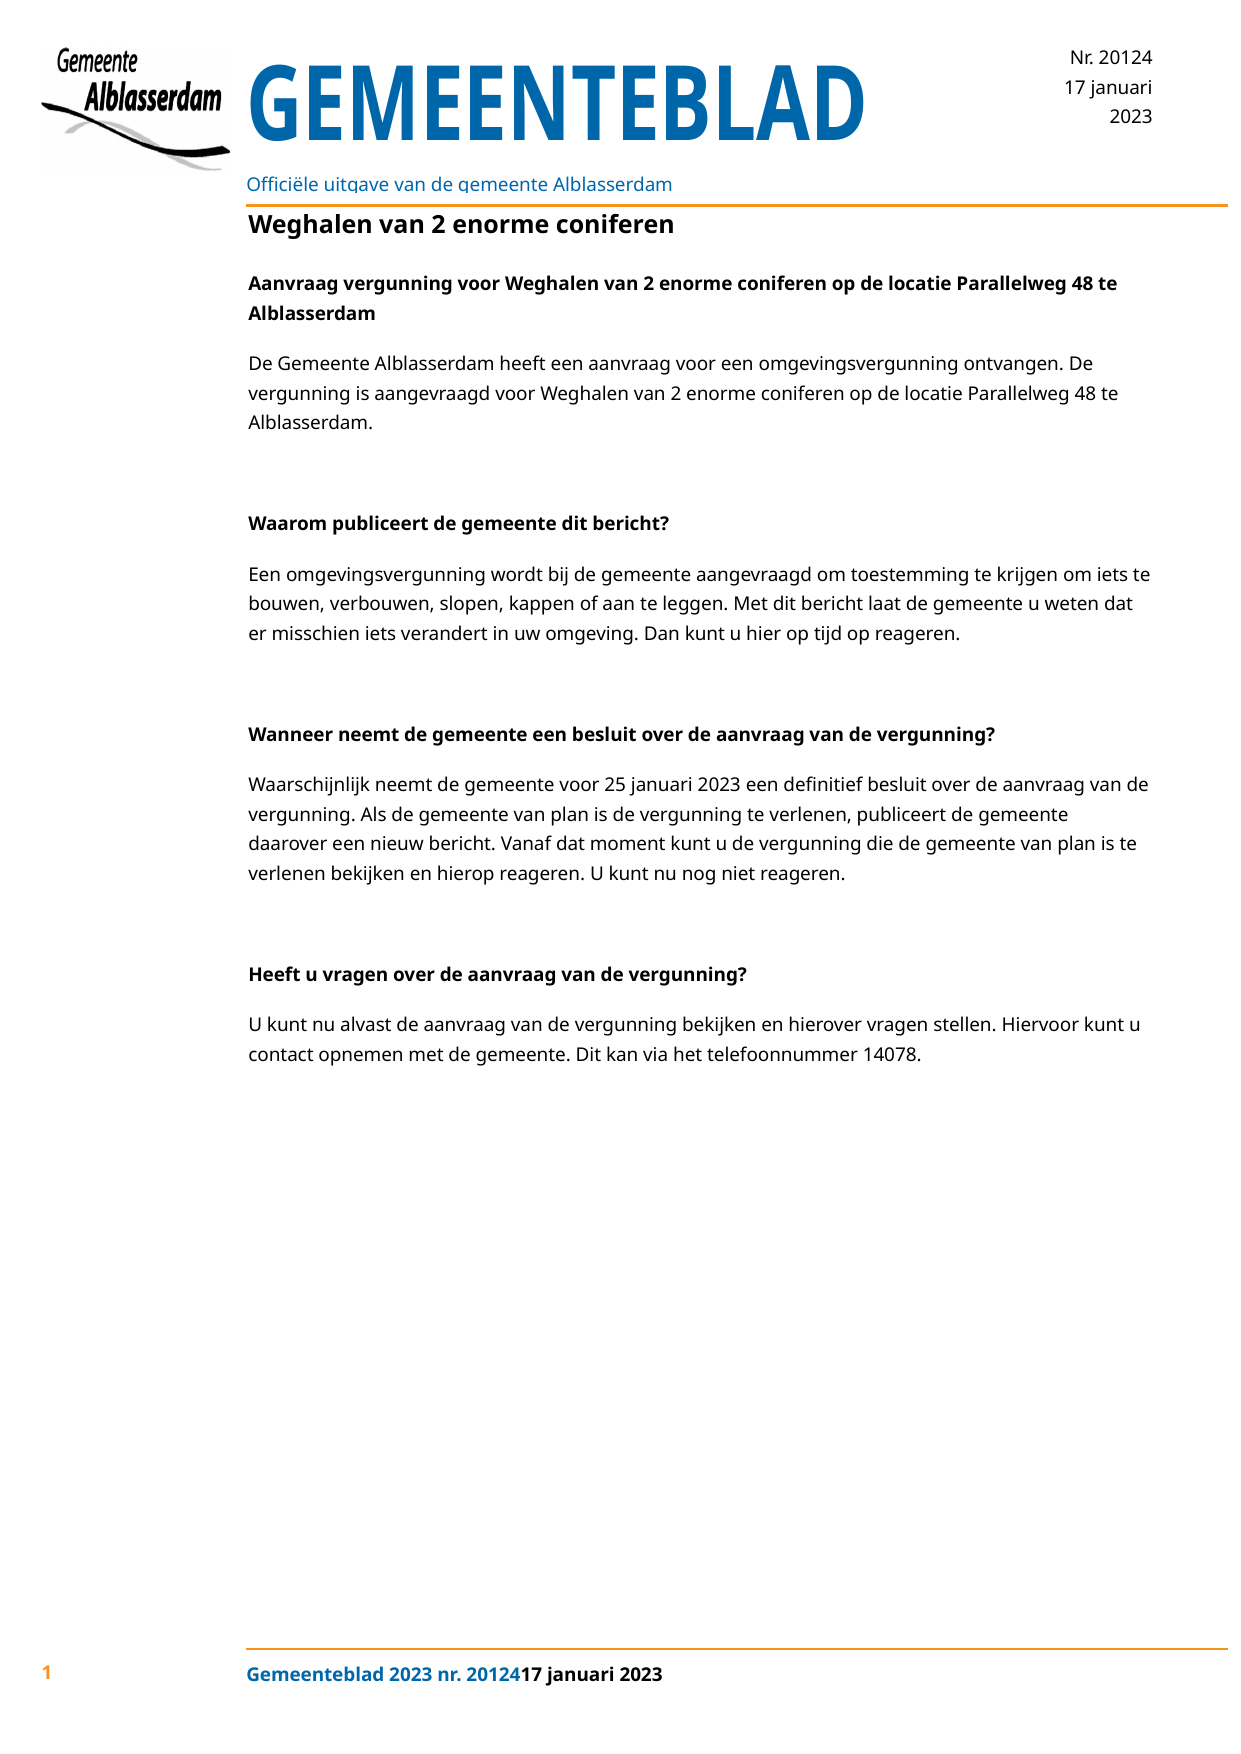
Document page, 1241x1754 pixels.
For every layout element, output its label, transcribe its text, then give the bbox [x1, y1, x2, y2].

text Weghalen van 2 enorme coniferen [248, 207, 1152, 241]
text Een omgevingsvergunning wordt bij de gemeente aangevraagd om toestemming te krijgen om iets te bouwen, verbouwen, slopen, kappen of aan te leggen. Met dit bericht laat de gemeente u weten dat er misschien iets verandert in uw omgeving. Dan kunt u hier op tijd op reageren. [248, 561, 1152, 646]
text Heeft u vragen over de aanvraag van de vergunning? [248, 961, 1152, 986]
text Waarom publiceert de gemeente dit bericht? [248, 510, 1152, 536]
text U kunt nu alvast de aanvraag van de vergunning bekijken en hierover vragen stellen. Hiervoor kunt u contact opnemen met de gemeente. Dit kan via het telefoonnummer 14078. [248, 1011, 1152, 1066]
text Waarschijnlijk neemt de gemeente voor 25 januari 2023 een definitief besluit over de aanvraag van de vergunning. Als de gemeente van plan is de vergunning te verlenen, publiceert de gemeente daarover een nieuw bericht. Vanaf dat moment kunt u de vergunning die de gemeente van plan is te verlenen bekijken en hierop reageren. U kunt nu nog niet reageren. [248, 771, 1152, 886]
text De Gemeente Alblasserdam heeft een aanvraag voor een omgevingsvergunning ontvangen. De vergunning is aangevraagd voor Weghalen van 2 enorme coniferen op de locatie Parallelweg 48 te Alblasserdam. [248, 350, 1152, 435]
picture [41, 47, 231, 172]
text Aanvraag vergunning voor Weghalen van 2 enorme coniferen op de locatie Parallelweg 48 te Alblasserdam [248, 270, 1152, 326]
text Wanneer neemt de gemeente een besluit over de aanvraag van de vergunning? [248, 721, 1152, 746]
